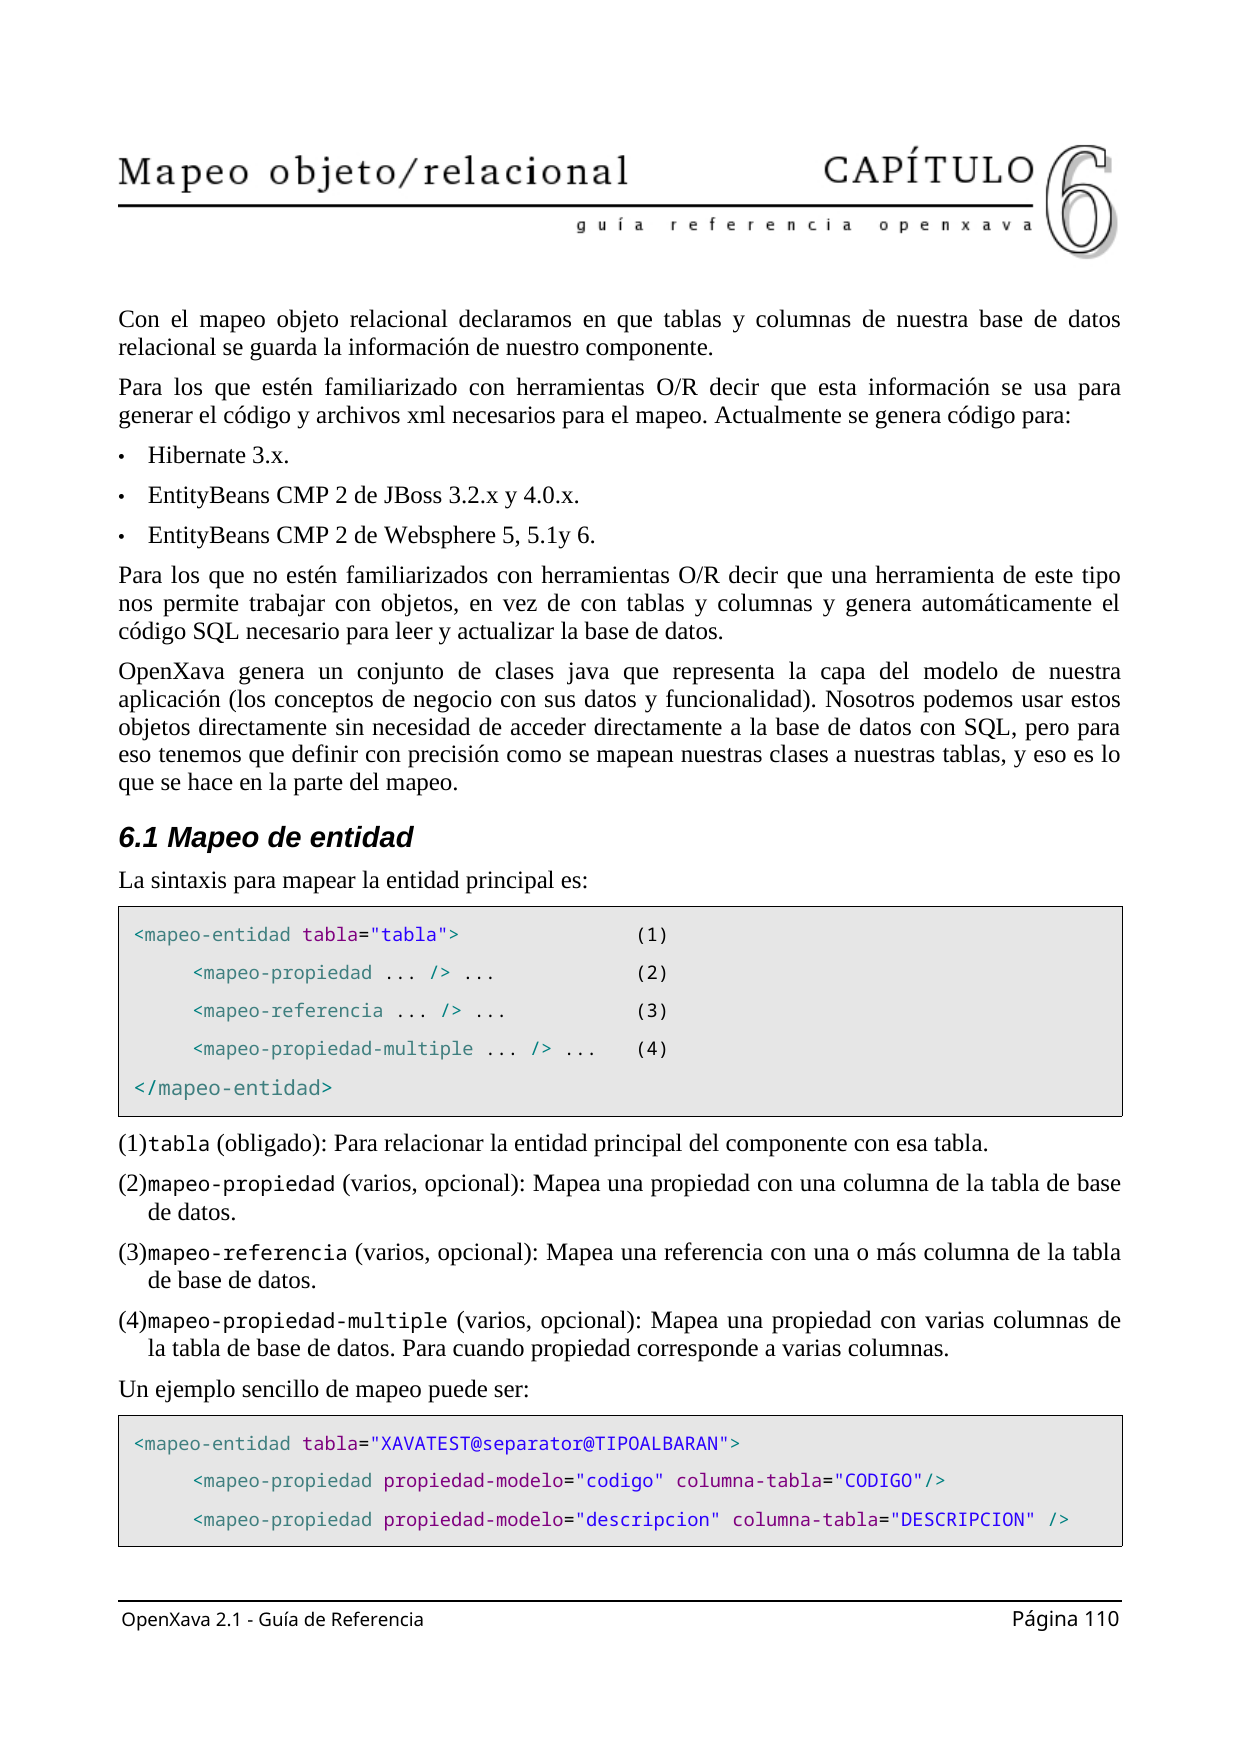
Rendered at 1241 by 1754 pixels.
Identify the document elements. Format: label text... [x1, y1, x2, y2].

text Para los que no estén familiarizados con herramientas O/R decir que una herramienta de este tipo nos permite trabajar con objetos, en vez de con tablas y columnas y genera automáticamente el código SQL necesario para leer y actualizar la base de datos. [118, 562, 1122, 645]
text <mapeo-entidad tabla="XAVATEST@separator@TIPOALBARAN"> [119, 1416, 1122, 1453]
subtitle Mapeo de entidad [118, 821, 1122, 853]
picture [118, 118, 1122, 288]
text Para los que estén familiarizado con herramientas O/R decir que esta información se usa para generar el código y archivos xml necesarios para el mapeo. Actualmente se genera código para: [118, 373, 1122, 428]
list mapeo-propiedad-multiple (varios, opcional): Mapea una propiedad con varias columnas de la tabla de base de datos. Para cuando propiedad corresponde a varias columnas. [118, 1306, 1122, 1362]
list mapeo-referencia (varios, opcional): Mapea una referencia con una o más columna de la tabla de base de datos. [118, 1238, 1122, 1294]
text Con el mapeo objeto relacional declaramos en que tablas y columnas de nuestra base de datos relacional se guarda la información de nuestro componente. [118, 305, 1122, 361]
list EntityBeans CMP 2 de JBoss 3.2.x y 4.0.x. [118, 481, 1122, 509]
text <mapeo-entidad tabla="tabla"> (1) [119, 907, 1122, 944]
list tabla (obligado): Para relacionar la entidad principal del componente con esa tabla. [118, 1129, 1122, 1157]
text La sintaxis para mapear la entidad principal es: [118, 866, 1122, 894]
text <mapeo-propiedad ... /> ... (2) [119, 944, 1122, 982]
list EntityBeans CMP 2 de Websphere 5, 5.1y 6. [118, 521, 1122, 549]
list Hibernate 3.x. [118, 441, 1122, 469]
text <mapeo-referencia ... /> ... (3) [119, 982, 1122, 1020]
text <mapeo-propiedad propiedad-modelo="descripcion" columna-tabla="DESCRIPCION" /> [119, 1491, 1122, 1546]
list mapeo-propiedad (varios, opcional): Mapea una propiedad con una columna de la tabla de base de datos. [118, 1169, 1122, 1225]
text Un ejemplo sencillo de mapeo puede ser: [118, 1375, 1122, 1402]
text <mapeo-propiedad-multiple ... /> ... (4) [119, 1020, 1122, 1058]
text </mapeo-entidad> [119, 1058, 1122, 1116]
text OpenXava genera un conjunto de clases java que representa la capa del modelo de nuestra aplicación (los conceptos de negocio con sus datos y funcionalidad). Nosotros podemos usar estos objetos directamente sin necesidad de acceder directamente a la base de datos con SQL, pero para eso tenemos que definir con precisión como se mapean nuestras clases a nuestras tablas, y eso es lo que se hace en la parte del mapeo. [118, 657, 1122, 796]
subtitle Mapeo objeto/relacional [118, 288, 1122, 293]
text <mapeo-propiedad propiedad-modelo="codigo" columna-tabla="CODIGO"/> [119, 1453, 1122, 1491]
